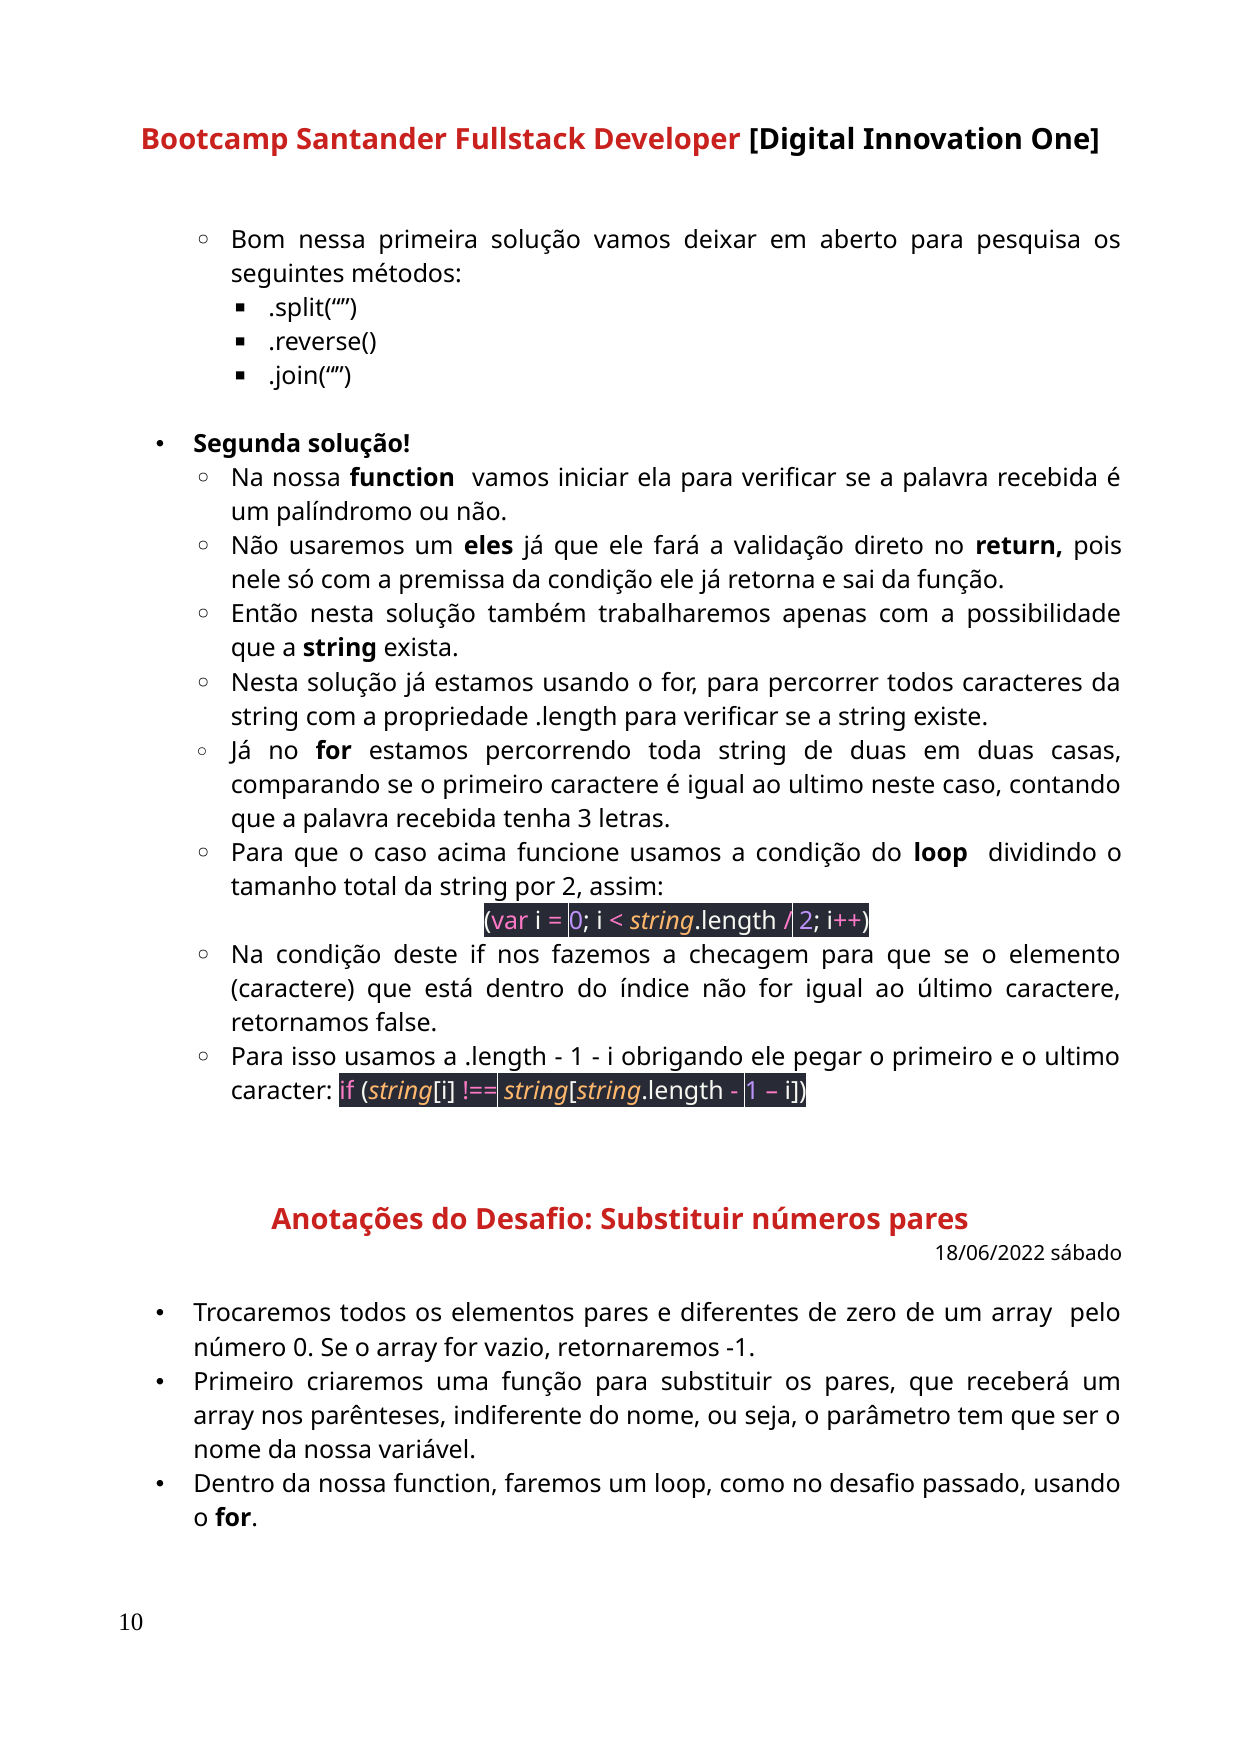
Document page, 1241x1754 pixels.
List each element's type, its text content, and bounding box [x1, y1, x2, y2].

list Nesta solução já estamos usando o for, para percorrer todos caracteres da string com a propriedade .length para verificar se a string existe. [193, 664, 1122, 732]
list Para que o caso acima funcione usamos a condição do loop dividindo o tamanho total da string por 2, assim: [193, 834, 1122, 903]
list Trocaremos todos os elementos pares e diferentes de zero de um array pelo número 0. Se o array for vazio, retornaremos -1. [156, 1295, 1122, 1363]
list Primeiro criaremos uma função para substituir os pares, que receberá um array nos parênteses, indiferente do nome, ou seja, o parâmetro tem que ser o nome da nossa variável. [156, 1363, 1122, 1465]
list Já no for estamos percorrendo toda string de duas em duas casas, comparando se o primeiro caractere é igual ao ultimo neste caso, contando que a palavra recebida tenha 3 letras. [193, 732, 1122, 834]
list Então nesta solução também trabalharemos apenas com a possibilidade que a string exista. [193, 596, 1122, 664]
list Na condição deste if nos fazemos a checagem para que se o elemento (caractere) que está dentro do índice não for igual ao último caractere, retornamos false. [193, 937, 1122, 1039]
text 18/06/2022 sábado [118, 1238, 1122, 1267]
list Dentro da nossa function, faremos um loop, como no desafio passado, usando o for. [156, 1465, 1122, 1533]
list .split(“”) [231, 289, 1122, 323]
text Anotações do Desafio: Substituir números pares [118, 1198, 1122, 1238]
list Não usaremos um eles já que ele fará a validação direto no return, pois nele só com a premissa da condição ele já retorna e sai da função. [193, 528, 1122, 596]
list .reverse() [231, 323, 1122, 358]
list Segunda solução! [156, 426, 1122, 460]
list Para isso usamos a .length - 1 - i obrigando ele pegar o primeiro e o ultimo caracter: if (string[i] !== string[string.length - 1 – i]) [193, 1039, 1122, 1107]
list Na nossa function vamos iniciar ela para verificar se a palavra recebida é um palíndromo ou não. [193, 460, 1122, 528]
list .join(“”) [231, 358, 1122, 392]
list (var i = 0; i < string.length / 2; i++) [193, 903, 1122, 937]
list Bom nessa primeira solução vamos deixar em aberto para pesquisa os seguintes métodos: [193, 221, 1122, 289]
